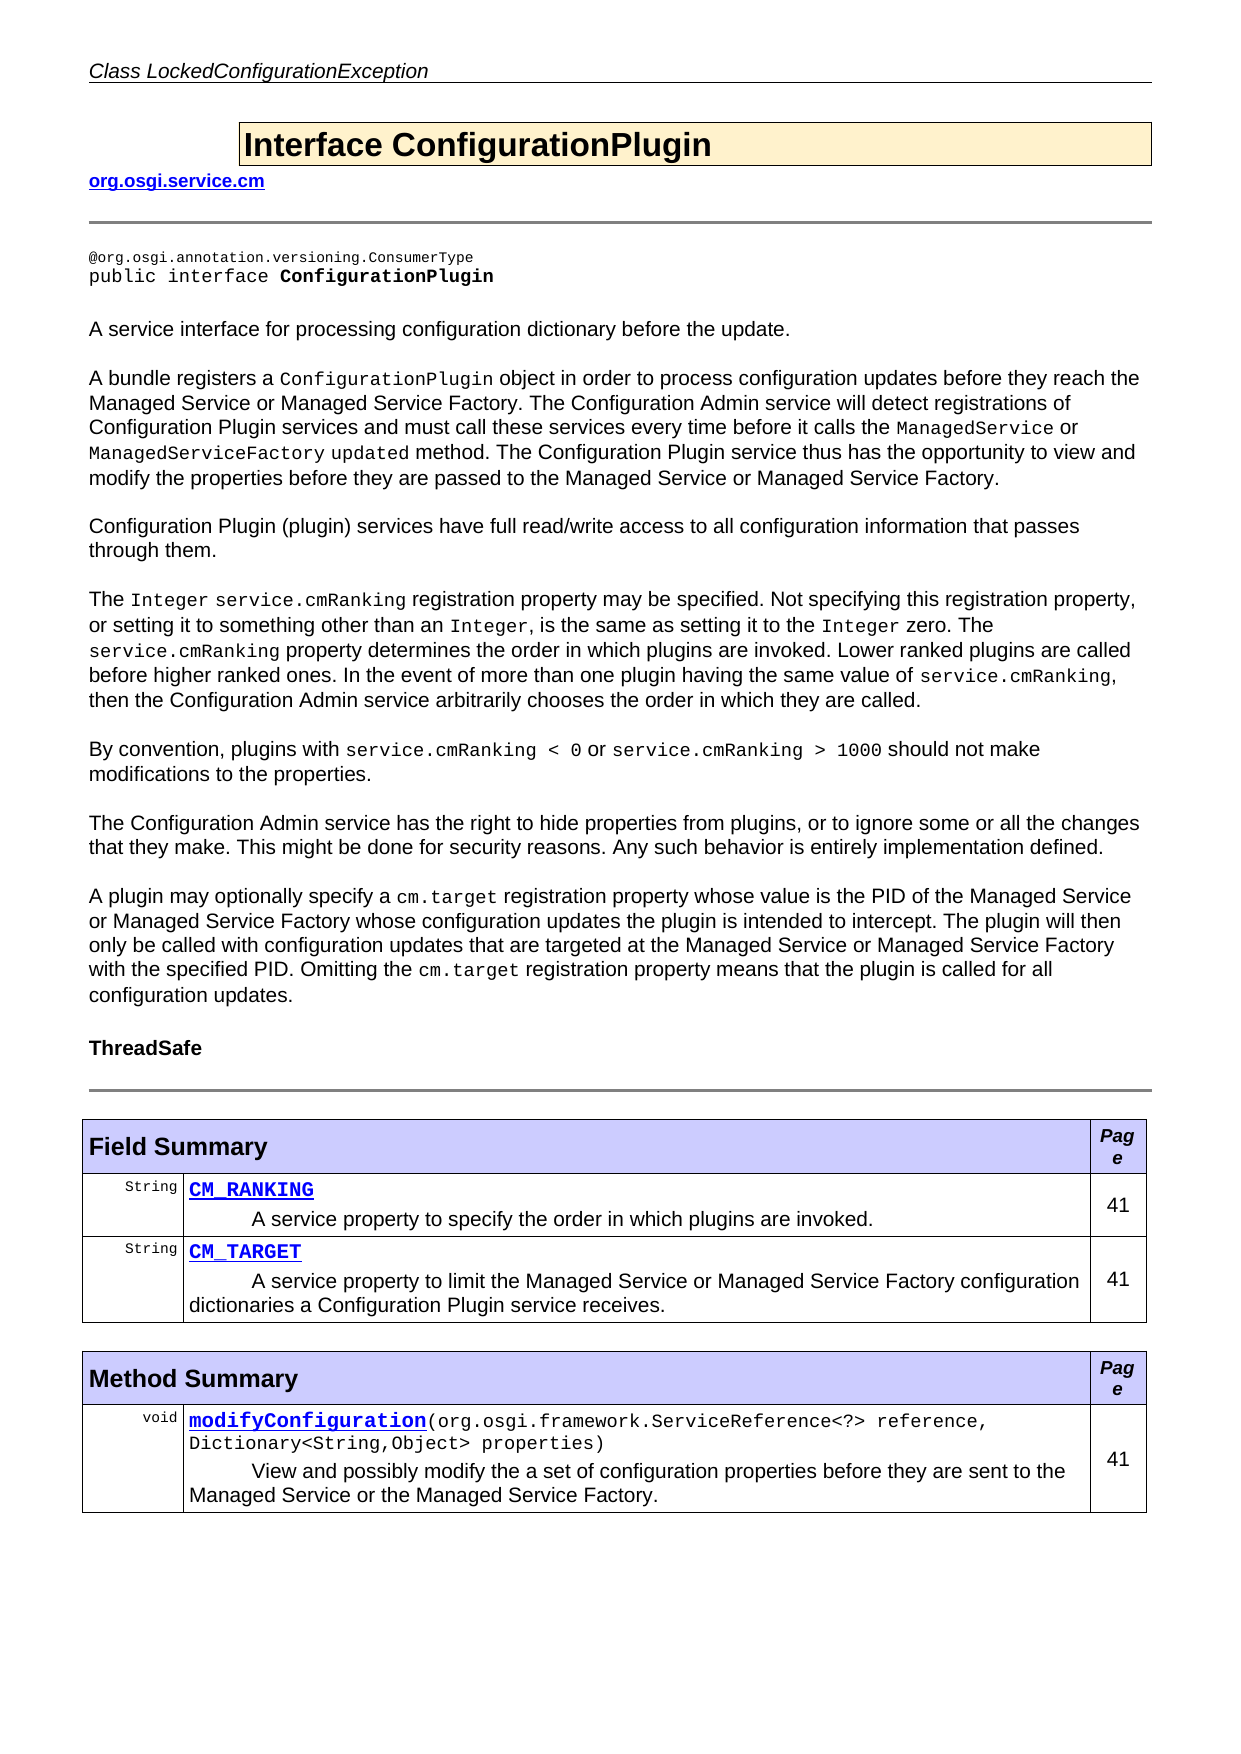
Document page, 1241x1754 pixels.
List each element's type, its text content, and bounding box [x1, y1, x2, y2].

table_cell CM_TARGET A service property to limit the Managed Service or Managed Service Factory configuration dictionaries a Configuration Plugin service receives. [184, 1237, 1090, 1322]
text By convention, plugins with service.cmRanking < 0 or service.cmRanking > 1000 should not make modifications to the properties. [88, 737, 1152, 786]
table_cell CM_RANKING A service property to specify the order in which plugins are invoked. [184, 1174, 1090, 1236]
table_cell 41 [1091, 1405, 1146, 1512]
table_header Page [1091, 1352, 1146, 1404]
text A bundle registers a ConfigurationPlugin object in order to process configuration updates before they reach the Managed Service or Managed Service Factory. The Configuration Admin service will detect registrations of Configuration Plugin services and must call these services every time before it calls the ManagedService or ManagedServiceFactory updated method. The Configuration Plugin service thus has the opportunity to view and modify the properties before they are passed to the Managed Service or Managed Service Factory. [88, 366, 1152, 489]
table_cell modifyConfiguration(org.osgi.framework.ServiceReference<?> reference, Dictionary<String,Object> properties) View and possibly modify the a set of configuration properties before they are sent to the Managed Service or the Managed Service Factory. [184, 1405, 1090, 1512]
table_cell String [83, 1237, 183, 1322]
text org.osgi.service.cm [88, 170, 1152, 191]
table_cell void [83, 1405, 183, 1512]
table_cell String [83, 1174, 183, 1236]
text The Configuration Admin service has the right to hide properties from plugins, or to ignore some or all the changes that they make. This might be done for security reasons. Any such behavior is entirely implementation defined. [88, 811, 1152, 859]
text A service interface for processing configuration dictionary before the update. [88, 317, 1152, 341]
table_cell 41 [1091, 1174, 1146, 1236]
text Configuration Plugin (plugin) services have full read/write access to all configuration information that passes through them. [88, 514, 1152, 562]
text The Integer service.cmRanking registration property may be specified. Not specifying this registration property, or setting it to something other than an Integer, is the same as setting it to the Integer zero. The service.cmRanking property determines the order in which plugins are invoked. Lower ranked plugins are called before higher ranked ones. In the event of more than one plugin having the same value of service.cmRanking, then the Configuration Admin service arbitrarily chooses the order in which they are called. [88, 587, 1152, 712]
table_cell 41 [1091, 1237, 1146, 1322]
text ThreadSafe [88, 1036, 1152, 1059]
table_header Field Summary [83, 1120, 1090, 1173]
table_header Page [1091, 1120, 1146, 1173]
text A plugin may optionally specify a cm.target registration property whose value is the PID of the Managed Service or Managed Service Factory whose configuration updates the plugin is intended to intercept. The plugin will then only be called with configuration updates that are targeted at the Managed Service or Managed Service Factory with the specified PID. Omitting the cm.target registration property means that the plugin is called for all configuration updates. [88, 884, 1152, 1006]
text @org.osgi.annotation.versioning.ConsumerType public interface ConfigurationPlugin [88, 250, 1152, 288]
table_header Method Summary [83, 1352, 1090, 1404]
subtitle Interface ConfigurationPlugin [240, 123, 1151, 165]
